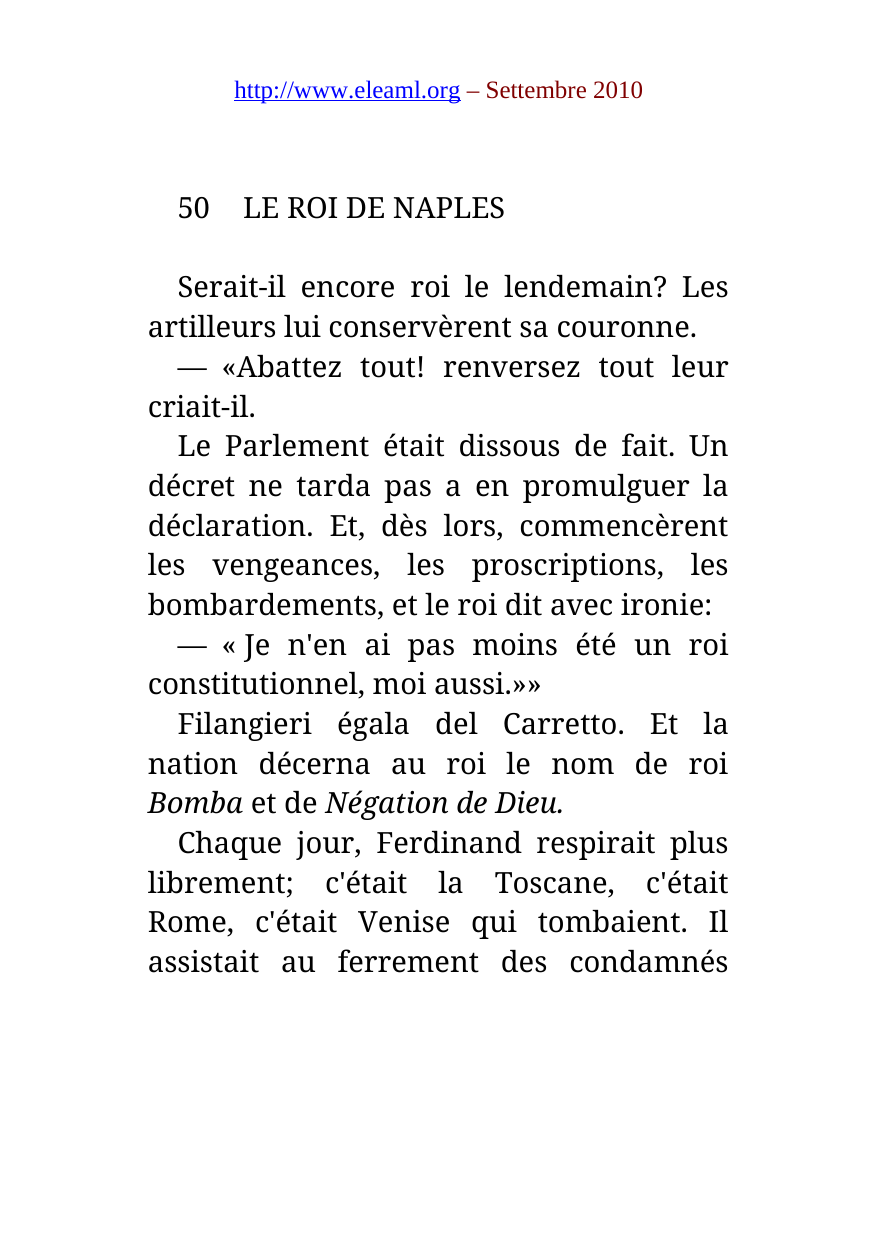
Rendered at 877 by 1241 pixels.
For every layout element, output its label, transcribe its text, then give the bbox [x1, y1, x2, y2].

text Serait-il encore roi le lendemain? Les artilleurs lui conservèrent sa couronne. [148, 267, 729, 346]
text Filangieri égala del Carretto. Et la nation décerna au roi le nom de roi Bomba et de Négation de Dieu. [148, 703, 729, 822]
text Le Parlement était dissous de fait. Un décret ne tarda pas a en promulguer la déclaration. Et, dès lors, commencèrent les vengeances, les proscriptions, les bombardements, et le roi dit avec ironie: [148, 426, 729, 624]
text — «Abattez tout! renversez tout leur criait-il. [148, 346, 729, 426]
text — « Je n'en ai pas moins été un roi constitutionnel, moi aussi.»» [148, 624, 729, 703]
text 50 LE ROI DE NAPLES [148, 187, 729, 227]
text Chaque jour, Ferdinand respirait plus librement; c'était la Toscane, c'était Rome, c'était Venise qui tombaient. Il assistait au ferrement des condamnés [148, 822, 729, 981]
